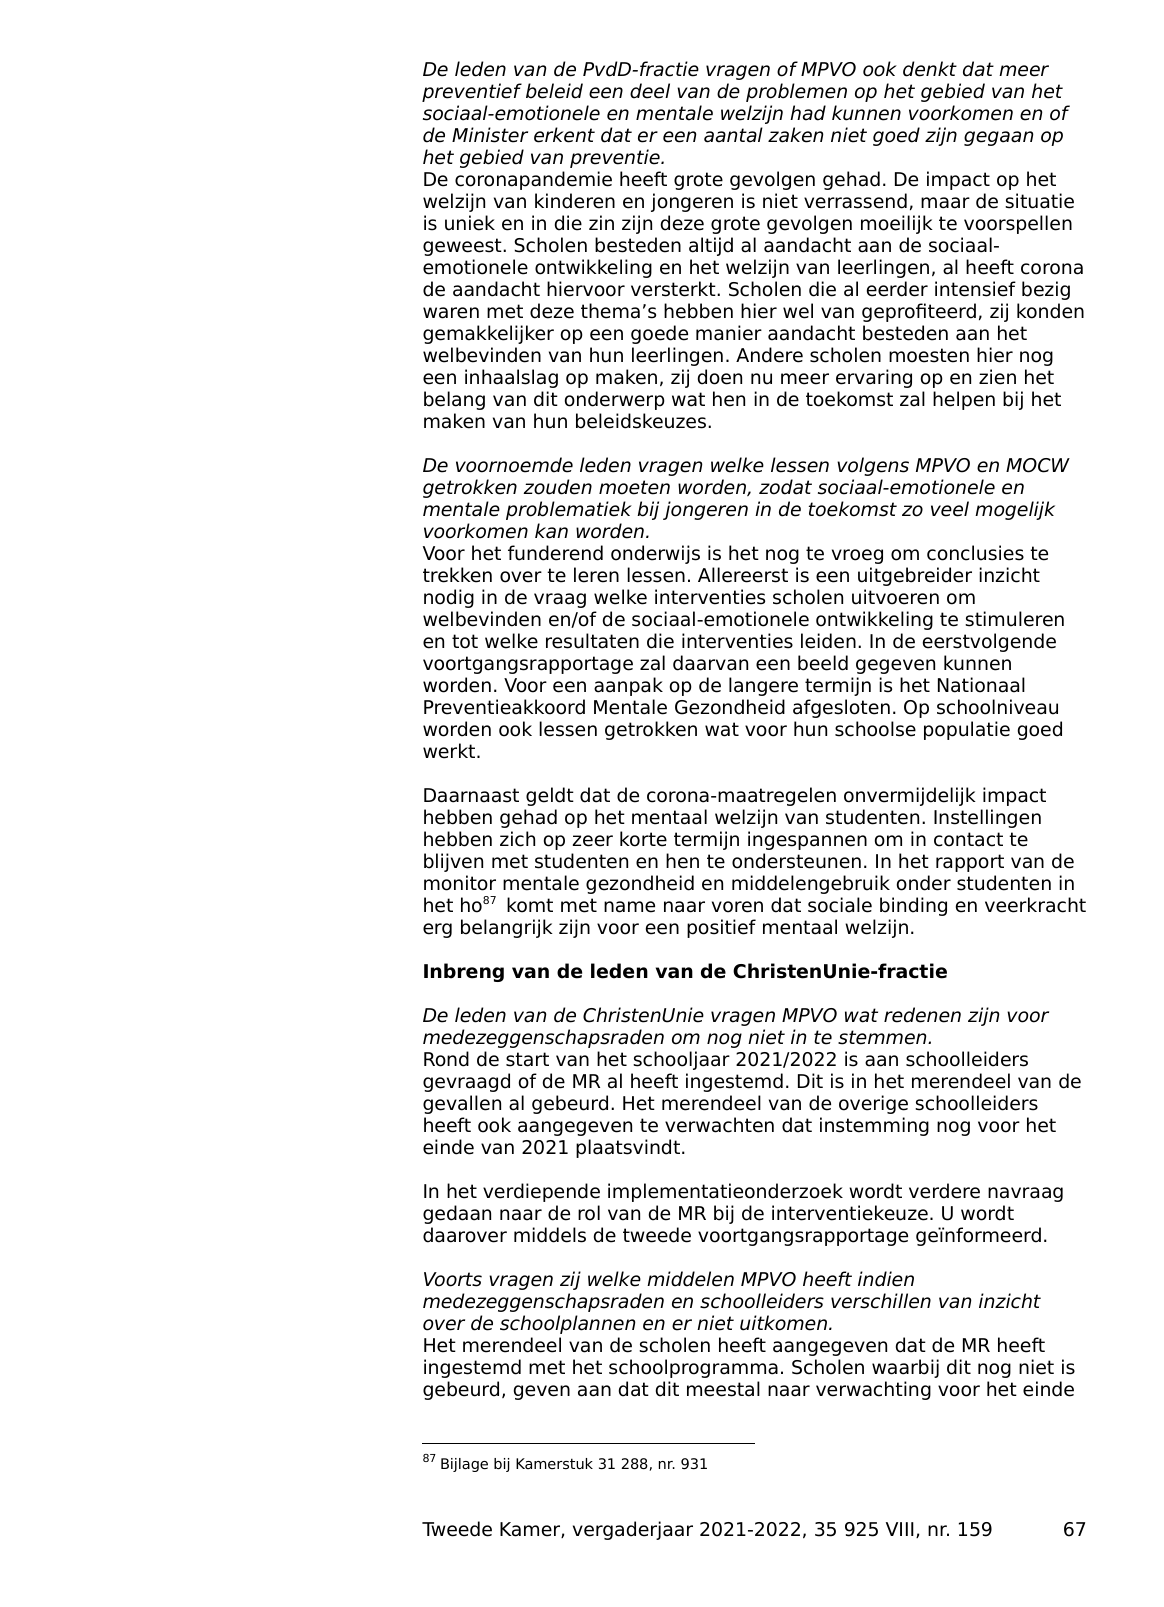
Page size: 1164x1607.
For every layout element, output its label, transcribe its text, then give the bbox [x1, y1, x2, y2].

text De coronapandemie heeft grote gevolgen gehad. De impact op het welzijn van kinderen en jongeren is niet verrassend, maar de situatie is uniek en in die zin zijn deze grote gevolgen moeilijk te voorspellen geweest. Scholen besteden altijd al aandacht aan de sociaal-emotionele ontwikkeling en het welzijn van leerlingen, al heeft corona de aandacht hiervoor versterkt. Scholen die al eerder intensief bezig waren met deze thema’s hebben hier wel van geprofiteerd, zij konden gemakkelijker op een goede manier aandacht besteden aan het welbevinden van hun leerlingen. Andere scholen moesten hier nog een inhaalslag op maken, zij doen nu meer ervaring op en zien het belang van dit onderwerp wat hen in de toekomst zal helpen bij het maken van hun beleidskeuzes. [422, 169, 1087, 433]
subtitle Inbreng van de leden van de ChristenUnie-fractie [422, 961, 1087, 983]
text Bijlage bij Kamerstuk 31 288, nr. 931 [422, 1452, 1087, 1474]
text De leden van de PvdD-fractie vragen of MPVO ook denkt dat meer preventief beleid een deel van de problemen op het gebied van het sociaal-emotionele en mentale welzijn had kunnen voorkomen en of de Minister erkent dat er een aantal zaken niet goed zijn gegaan op het gebied van preventie. [422, 59, 1087, 169]
text Voorts vragen zij welke middelen MPVO heeft indien medezeggenschapsraden en schoolleiders verschillen van inzicht over de schoolplannen en er niet uitkomen. [422, 1269, 1087, 1335]
text In het verdiepende implementatieonderzoek wordt verdere navraag gedaan naar de rol van de MR bij de interventiekeuze. U wordt daarover middels de tweede voortgangsrapportage geïnformeerd. [422, 1181, 1087, 1247]
text Daarnaast geldt dat de corona-maatregelen onvermijdelijk impact hebben gehad op het mentaal welzijn van studenten. Instellingen hebben zich op zeer korte termijn ingespannen om in contact te blijven met studenten en hen te ondersteunen. In het rapport van de monitor mentale gezondheid en middelengebruik onder studenten in het ho komt met name naar voren dat sociale binding en veerkracht erg belangrijk zijn voor een positief mentaal welzijn. [422, 785, 1087, 939]
text De voornoemde leden vragen welke lessen volgens MPVO en MOCW getrokken zouden moeten worden, zodat sociaal-emotionele en mentale problematiek bij jongeren in de toekomst zo veel mogelijk voorkomen kan worden. [422, 455, 1087, 543]
text Het merendeel van de scholen heeft aangegeven dat de MR heeft ingestemd met het schoolprogramma. Scholen waarbij dit nog niet is gebeurd, geven aan dat dit meestal naar verwachting voor het einde [422, 1335, 1087, 1401]
text Rond de start van het schooljaar 2021/2022 is aan schoolleiders gevraagd of de MR al heeft ingestemd. Dit is in het merendeel van de gevallen al gebeurd. Het merendeel van de overige schoolleiders heeft ook aangegeven te verwachten dat instemming nog voor het einde van 2021 plaatsvindt. [422, 1049, 1087, 1159]
text Voor het funderend onderwijs is het nog te vroeg om conclusies te trekken over te leren lessen. Allereerst is een uitgebreider inzicht nodig in de vraag welke interventies scholen uitvoeren om welbevinden en/of de sociaal-emotionele ontwikkeling te stimuleren en tot welke resultaten die interventies leiden. In de eerstvolgende voortgangsrapportage zal daarvan een beeld gegeven kunnen worden. Voor een aanpak op de langere termijn is het Nationaal Preventieakkoord Mentale Gezondheid afgesloten. Op schoolniveau worden ook lessen getrokken wat voor hun schoolse populatie goed werkt. [422, 543, 1087, 763]
text De leden van de ChristenUnie vragen MPVO wat redenen zijn voor medezeggenschapsraden om nog niet in te stemmen. [422, 1005, 1087, 1049]
